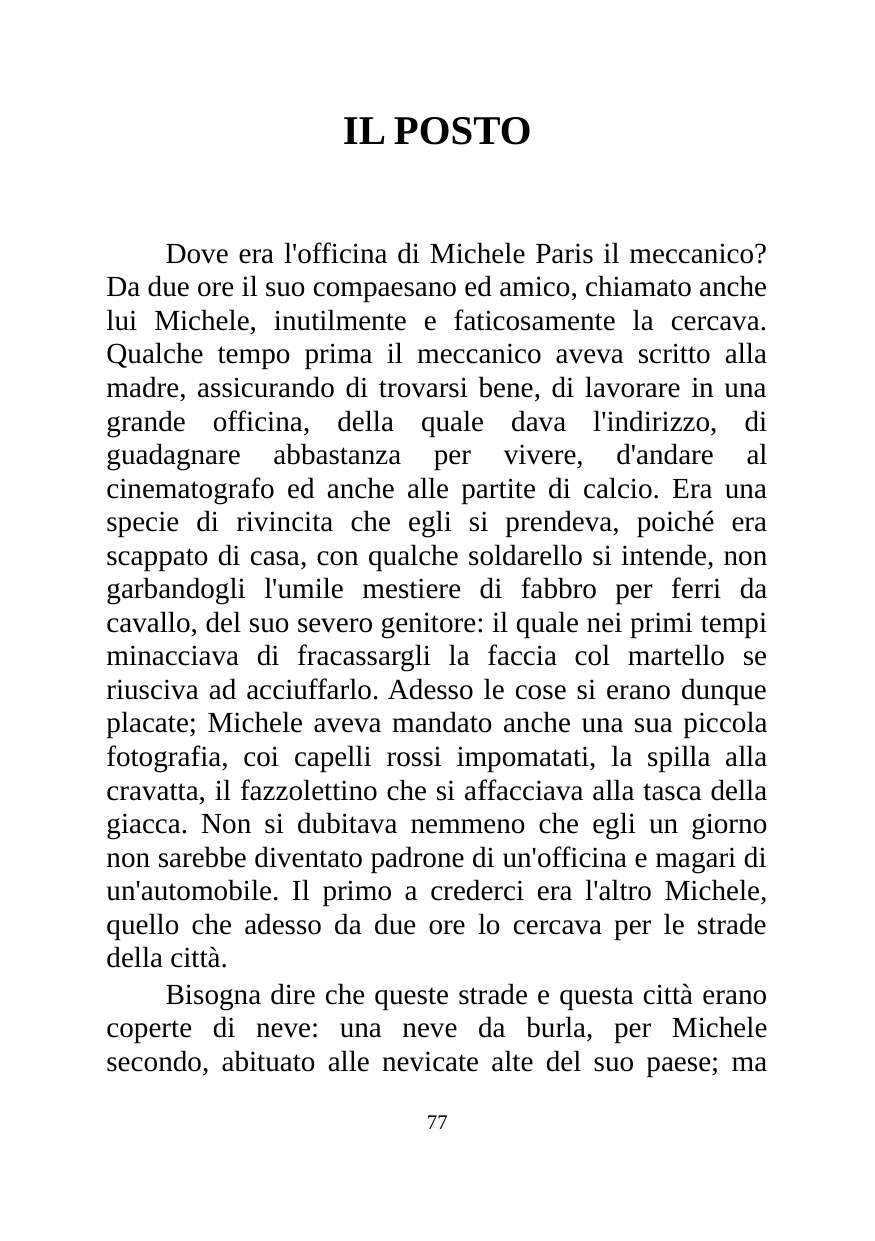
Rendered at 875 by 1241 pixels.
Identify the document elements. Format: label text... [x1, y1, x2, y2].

text Dove era l'officina di Michele Paris il meccanico? Da due ore il suo compaesano ed amico, chiamato anche lui Michele, inutilmente e faticosamente la cercava. Qualche tempo prima il meccanico aveva scritto alla madre, assicurando di trovarsi bene, di lavorare in una grande officina, della quale dava l'indirizzo, di guadagnare abbastanza per vivere, d'andare al cinematografo ed anche alle partite di calcio. Era una specie di rivincita che egli si prendeva, poiché era scappato di casa, con qualche soldarello si intende, non garbandogli l'umile mestiere di fabbro per ferri da cavallo, del suo severo genitore: il quale nei primi tempi minacciava di fracassargli la faccia col martello se riusciva ad acciuffarlo. Adesso le cose si erano dunque placate; Michele aveva mandato anche una sua piccola fotografia, coi capelli rossi impomatati, la spilla alla cravatta, il fazzolettino che si affacciava alla tasca della giacca. Non si dubitava nemmeno che egli un giorno non sarebbe diventato padrone di un'officina e magari di un'automobile. Il primo a crederci era l'altro Michele, quello che adesso da due ore lo cercava per le strade della città. [106, 236, 768, 974]
text Bisogna dire che queste strade e questa città erano coperte di neve: una neve da burla, per Michele secondo, abituato alle nevicate alte del suo paese; ma [106, 977, 768, 1077]
subtitle IL POSTO [106, 106, 768, 153]
